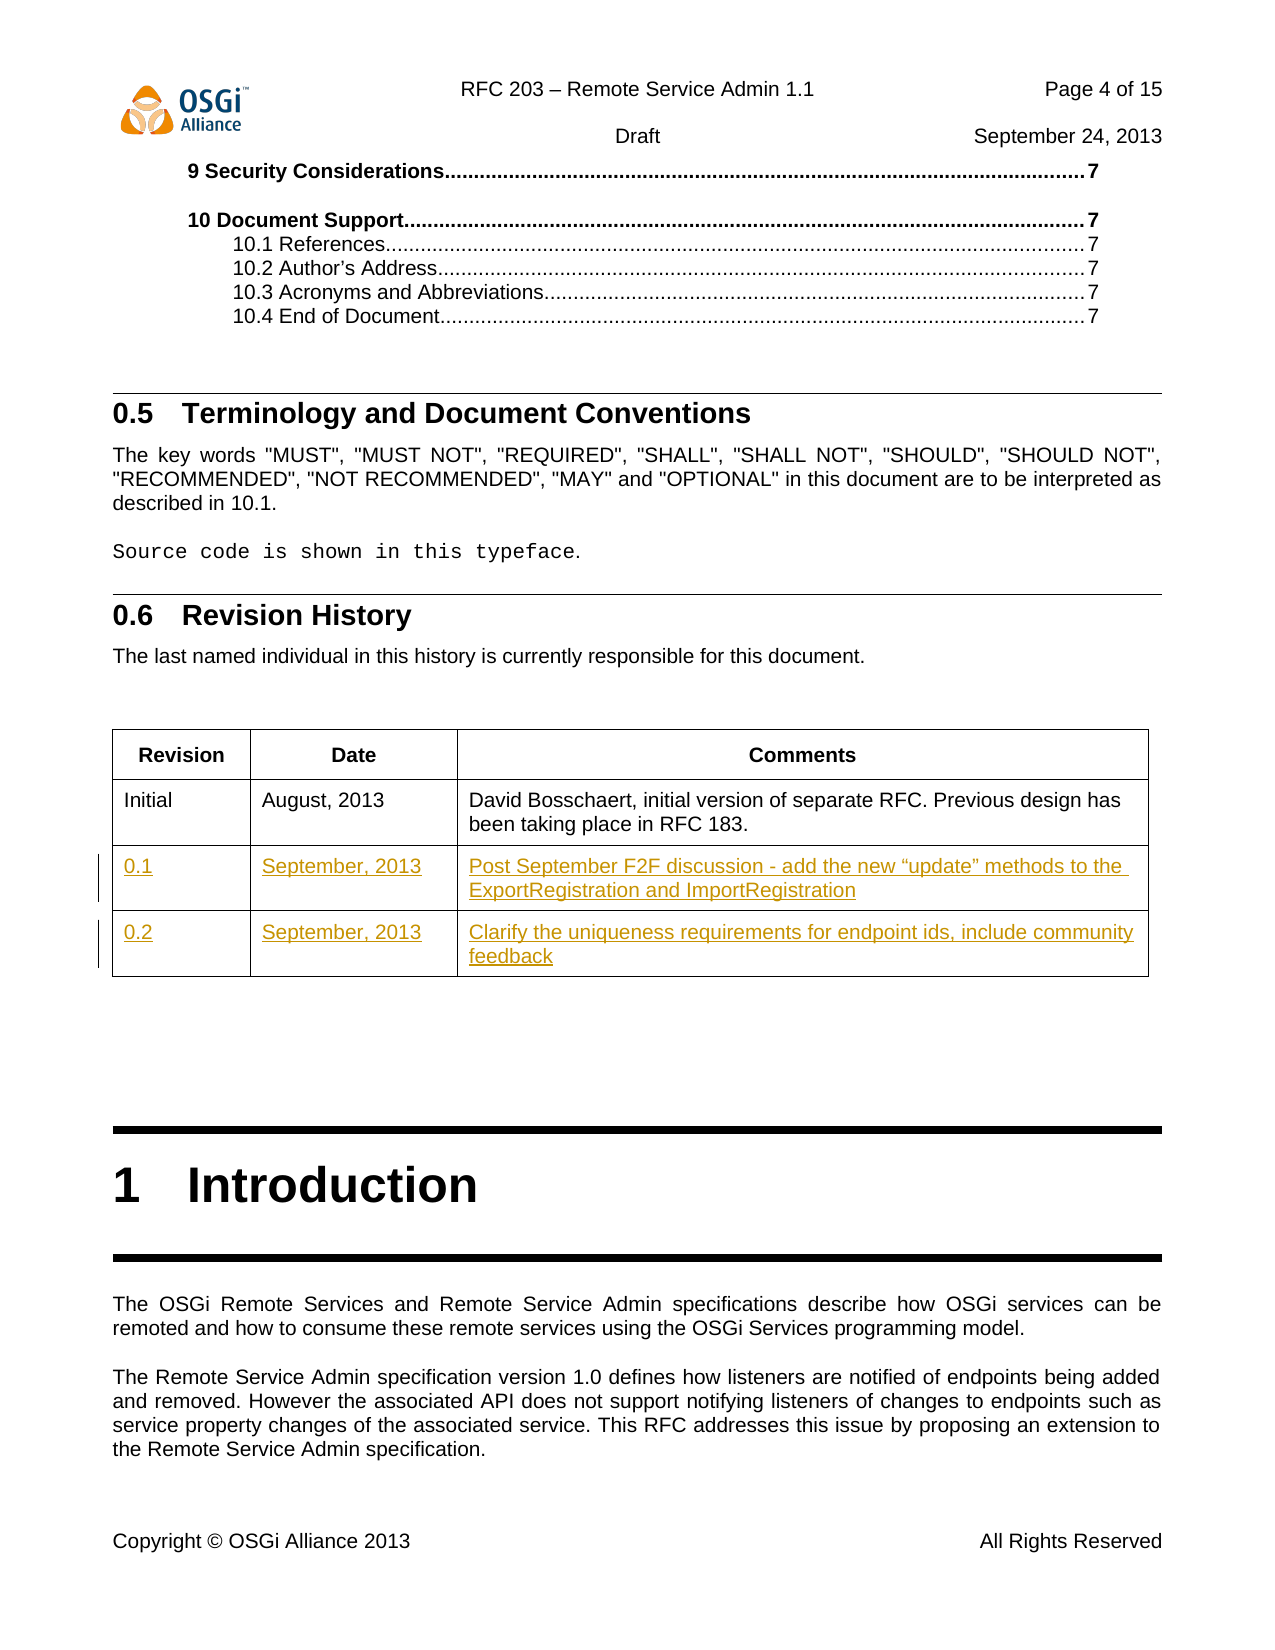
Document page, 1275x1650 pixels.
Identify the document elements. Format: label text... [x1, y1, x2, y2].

table_header Comments [458, 730, 1148, 779]
text 10.1 References 7 [232, 232, 1162, 256]
table_cell David Bosschaert, initial version of separate RFC. Previous design has been taking place in RFC 183. [458, 780, 1148, 844]
subtitle Terminology and Document Conventions [112, 394, 1162, 430]
subtitle Introduction [112, 1127, 1162, 1262]
table_cell Initial [113, 780, 250, 844]
table_cell August, 2013 [251, 780, 457, 844]
text Source code is shown in this typeface. [112, 539, 1162, 565]
table_header Date [251, 730, 457, 779]
table_header Revision [113, 730, 250, 779]
text 10.3 Acronyms and Abbreviations 7 [232, 280, 1162, 304]
table_cell 0.2 [113, 911, 250, 976]
text The key words "MUST", "MUST NOT", "REQUIRED", "SHALL", "SHALL NOT", "SHOULD", "SHOULD NOT", "RECOMMENDED", "NOT RECOMMENDED", "MAY" and "OPTIONAL" in this document are to be interpreted as described in . [112, 442, 1162, 514]
text 10.2 Author’s Address 7 [232, 256, 1162, 280]
table_cell 0.1 [113, 846, 250, 910]
picture [113, 78, 257, 142]
text The OSGi Remote Services and Remote Service Admin specifications describe how OSGi services can be remoted and how to consume these remote services using the OSGi Services programming model. [112, 1292, 1162, 1339]
text The Remote Service Admin specification version 1.0 defines how listeners are notified of endpoints being added and removed. However the associated API does not support notifying listeners of changes to endpoints such as service property changes of the associated service. This RFC addresses this issue by proposing an extension to the Remote Service Admin specification. [112, 1364, 1162, 1460]
text 10 Document Support 7 [187, 208, 1162, 232]
table_cell Clarify the uniqueness requirements for endpoint ids, include community feedback [458, 911, 1148, 976]
text 10.4 End of Document 7 [232, 304, 1162, 328]
table_cell Post September F2F discussion - add the new “update” methods to the ExportRegistration and ImportRegistration [458, 846, 1148, 910]
table_cell September, 2013 [251, 846, 457, 910]
table_cell September, 2013 [251, 911, 457, 976]
text The last named individual in this history is currently responsible for this document. [112, 643, 1162, 667]
subtitle Revision History [112, 595, 1162, 631]
text 9 Security Considerations 7 [187, 159, 1162, 183]
